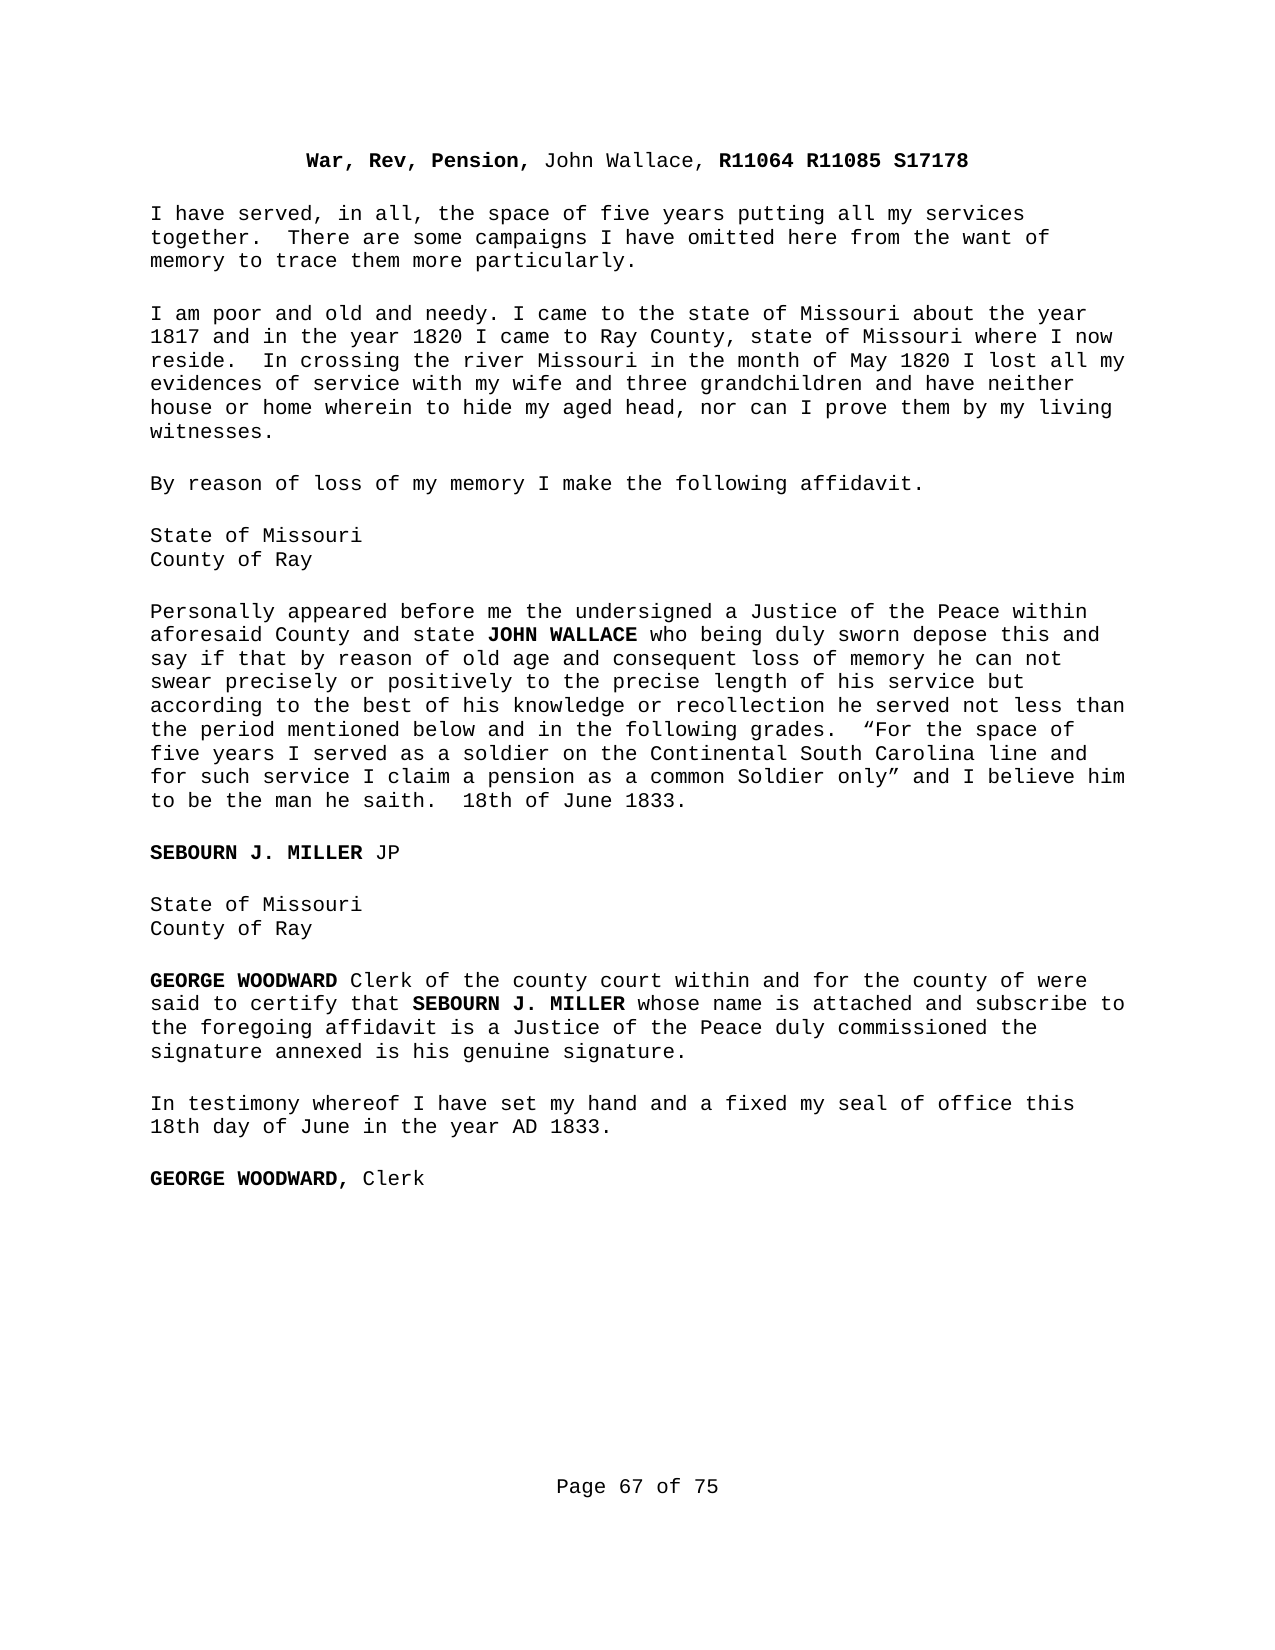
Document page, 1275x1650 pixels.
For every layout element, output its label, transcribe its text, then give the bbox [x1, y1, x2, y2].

text State of Missouri [150, 525, 1125, 548]
text Personally appeared before me the undersigned a Justice of the Peace within aforesaid County and state John Wallace who being duly sworn depose this and say if that by reason of old age and consequent loss of memory he can not swear precisely or positively to the precise length of his service but according to the best of his knowledge or recollection he served not less than the period mentioned below and in the following grades. “For the space of five years I served as a soldier on the Continental South Carolina line and for such service I claim a pension as a common Soldier only” and I believe him to be the man he saith. 18th of June 1833. [150, 601, 1125, 813]
text State of Missouri [150, 894, 1125, 918]
text In testimony whereof I have set my hand and a fixed my seal of office this 18th day of June in the year AD 1833. [150, 1093, 1125, 1140]
text George Woodward, Clerk [150, 1168, 1125, 1192]
text By reason of loss of my memory I make the following affidavit. [150, 473, 1125, 496]
text Sebourn J. Miller JP [150, 842, 1125, 866]
text County of Ray [150, 548, 1125, 572]
text George Woodward Clerk of the county court within and for the county of were said to certify that Sebourn J. Miller whose name is attached and subscribe to the foregoing affidavit is a Justice of the Peace duly commissioned the signature annexed is his genuine signature. [150, 970, 1125, 1064]
text I have served, in all, the space of five years putting all my services together. There are some campaigns I have omitted here from the want of memory to trace them more particularly. [150, 203, 1125, 274]
text I am poor and old and needy. I came to the state of Missouri about the year 1817 and in the year 1820 I came to Ray County, state of Missouri where I now reside. In crossing the river Missouri in the month of May 1820 I lost all my evidences of service with my wife and three grandchildren and have neither house or home wherein to hide my aged head, nor can I prove them by my living witnesses. [150, 302, 1125, 444]
text County of Ray [150, 918, 1125, 941]
